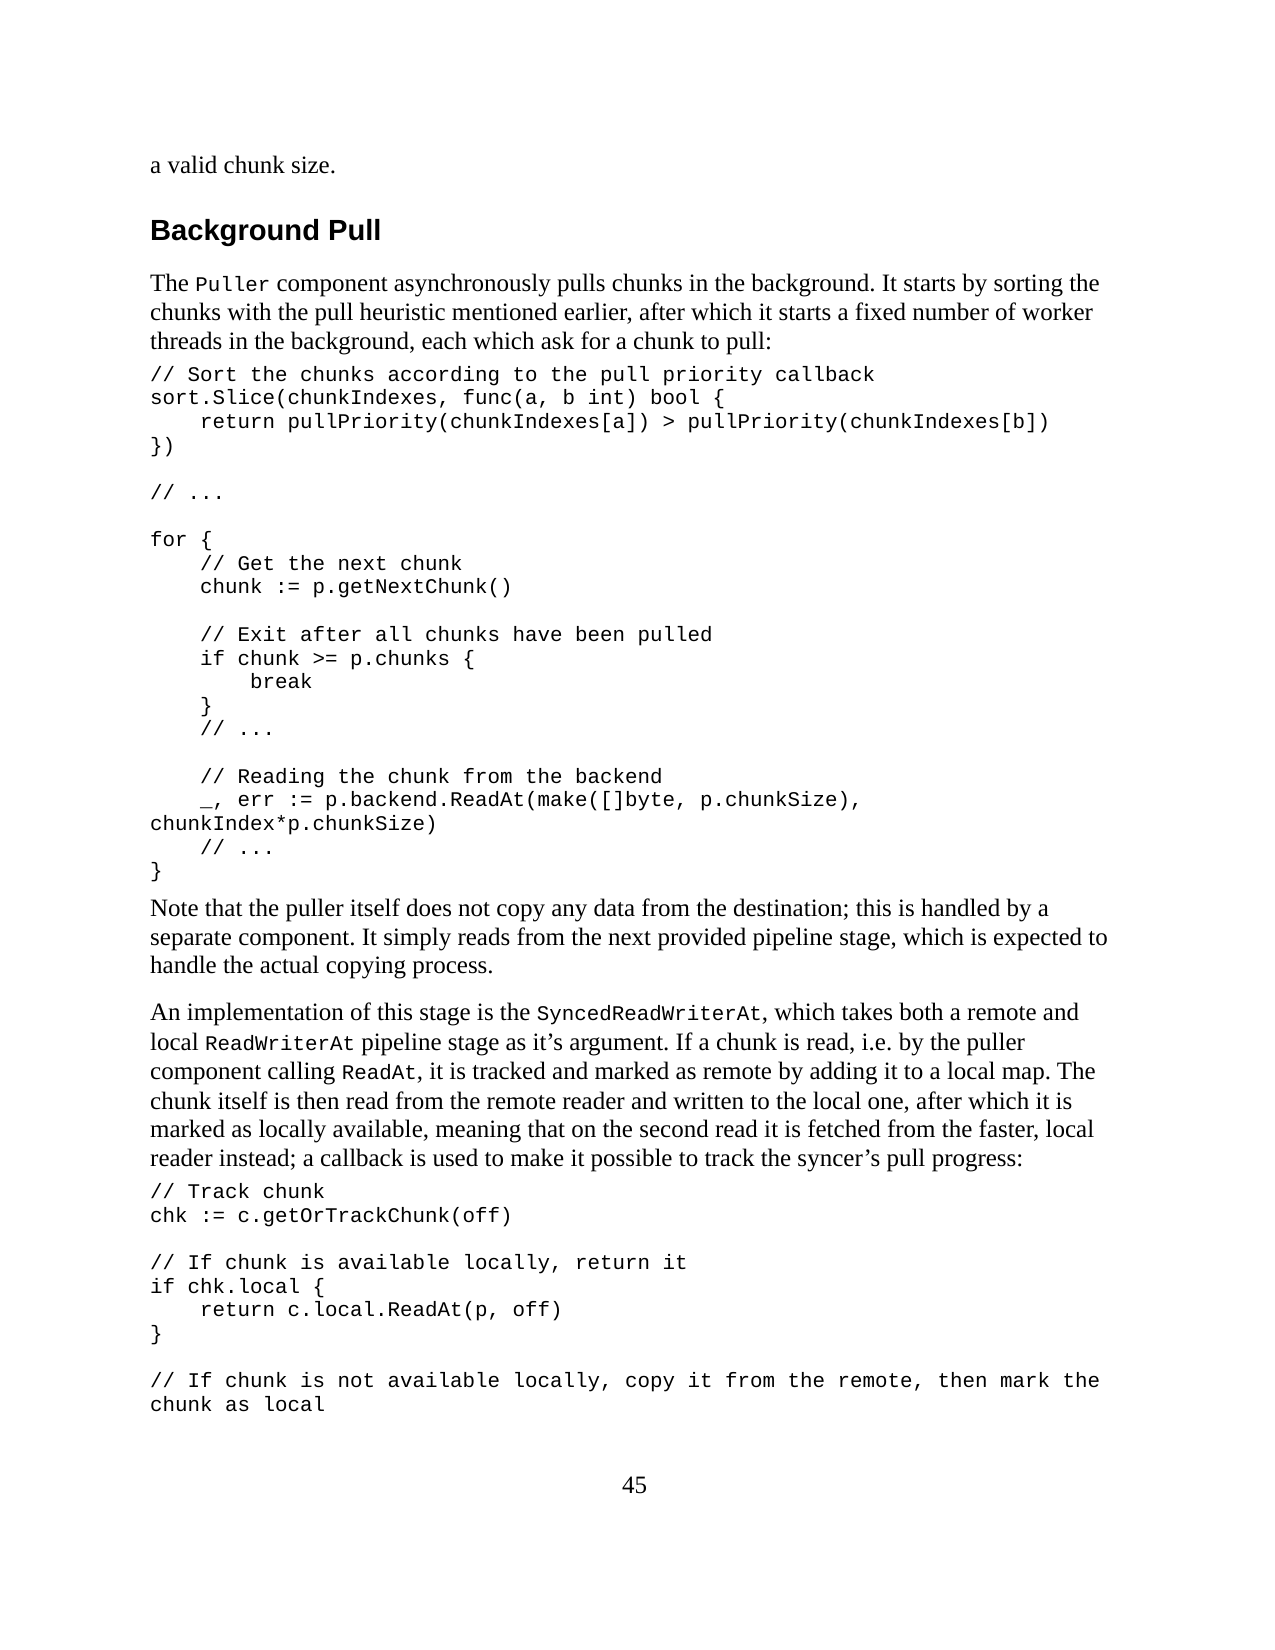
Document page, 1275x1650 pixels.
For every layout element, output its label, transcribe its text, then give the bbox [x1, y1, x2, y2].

text } [150, 860, 1125, 884]
text // Track chunk [150, 1181, 1125, 1205]
text chunk := p.getNextChunk() [150, 577, 1125, 600]
text Note that the puller itself does not copy any data from the destination; this is handled by a separate component. It simply reads from the next provided pipeline stage, which is expected to handle the actual copying process. [150, 893, 1125, 979]
text The Puller component asynchronously pulls chunks in the background. It starts by sorting the chunks with the pull heuristic mentioned earlier, after which it starts a fixed number of worker threads in the background, each which ask for a chunk to pull: [150, 268, 1125, 355]
text // Get the next chunk [150, 553, 1125, 577]
text // ... [150, 482, 1125, 506]
text }) [150, 435, 1125, 458]
text // ... [150, 837, 1125, 860]
text // Reading the chunk from the backend [150, 766, 1125, 789]
text _, err := p.backend.ReadAt(make([]byte, p.chunkSize), chunkIndex*p.chunkSize) [150, 789, 1125, 837]
text } [150, 695, 1125, 718]
text if chk.local { [150, 1276, 1125, 1299]
text // Exit after all chunks have been pulled [150, 624, 1125, 647]
subtitle Background Pull [150, 213, 1125, 246]
text chk := c.getOrTrackChunk(off) [150, 1205, 1125, 1228]
text return c.local.ReadAt(p, off) [150, 1299, 1125, 1323]
text An implementation of this stage is the SyncedReadWriterAt, which takes both a remote and local ReadWriterAt pipeline stage as it’s argument. If a chunk is read, i.e. by the puller component calling ReadAt, it is tracked and marked as remote by adding it to a local map. The chunk itself is then read from the remote reader and written to the local one, after which it is marked as locally available, meaning that on the second read it is fetched from the faster, local reader instead; a callback is used to make it possible to track the syncer’s pull progress: [150, 997, 1125, 1172]
text // ... [150, 718, 1125, 742]
text if chunk >= p.chunks { [150, 647, 1125, 671]
text // If chunk is available locally, return it [150, 1252, 1125, 1276]
text sort.Slice(chunkIndexes, func(a, b int) bool { [150, 387, 1125, 411]
text } [150, 1323, 1125, 1347]
text break [150, 671, 1125, 695]
text // If chunk is not available locally, copy it from the remote, then mark the chunk as local [150, 1370, 1125, 1417]
text a valid chunk size. [150, 150, 1125, 179]
text return pullPriority(chunkIndexes[a]) > pullPriority(chunkIndexes[b]) [150, 411, 1125, 435]
text // Sort the chunks according to the pull priority callback [150, 364, 1125, 387]
text for { [150, 529, 1125, 553]
